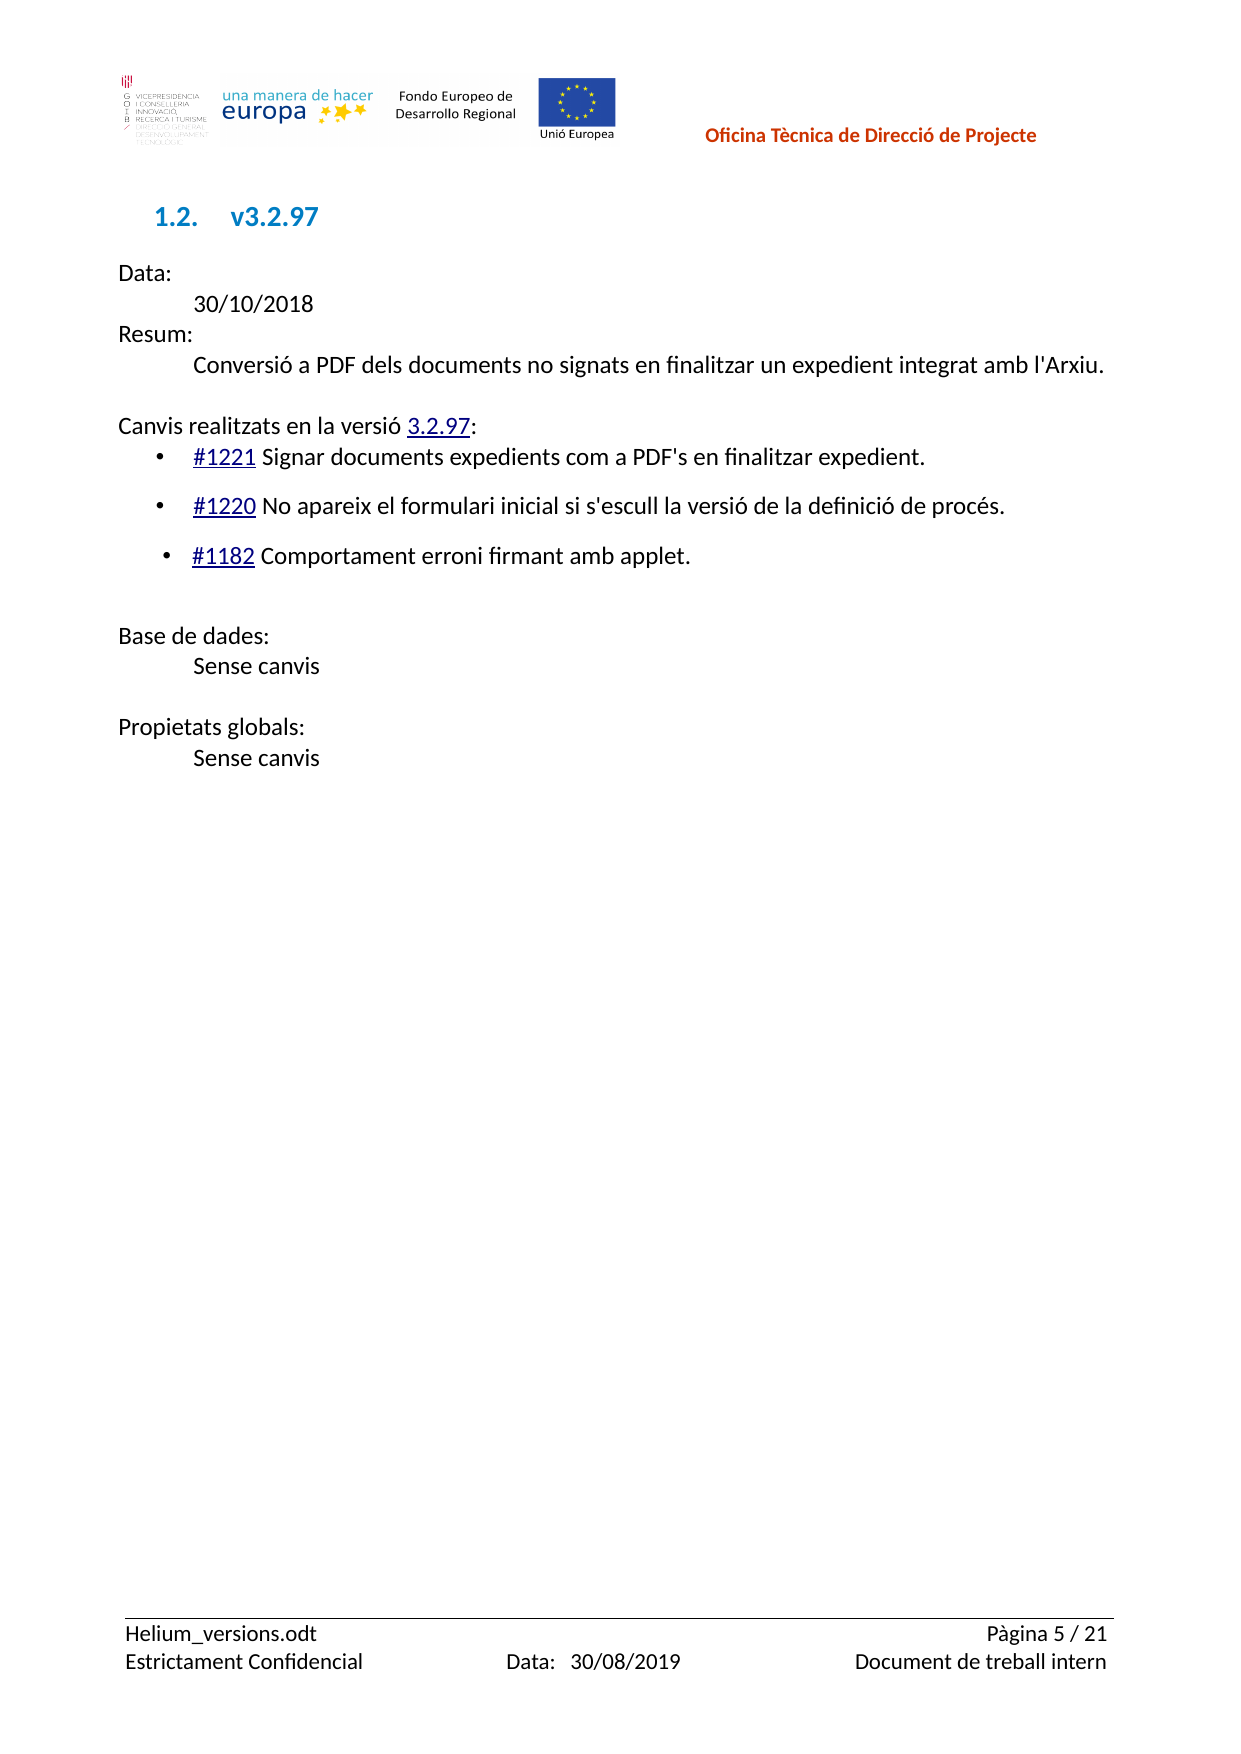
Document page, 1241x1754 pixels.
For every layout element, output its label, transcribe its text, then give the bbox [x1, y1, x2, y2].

text Sense canvis [118, 742, 1122, 773]
text Data: [118, 258, 1122, 288]
list #1220 No apareix el formulari inicial si s'escull la versió de la definició de procés. [156, 490, 1122, 521]
text 30/10/2018 [118, 288, 1122, 319]
subtitle v3.2.97 [153, 198, 1122, 234]
picture [118, 73, 213, 147]
text Resum: [118, 319, 1122, 349]
text Propietats globals: [118, 712, 1122, 742]
text Canvis realitzats en la versió 3.2.97: [118, 410, 1122, 441]
list #1182 Comportament erroni firmant amb applet. [162, 540, 1122, 570]
list #1221 Signar documents expedients com a PDF's en finalitzar expedient. [156, 441, 1122, 471]
picture [219, 73, 621, 147]
text Base de dades: [118, 620, 1122, 651]
text Sense canvis [118, 651, 1122, 681]
text Conversió a PDF dels documents no signats en finalitzar un expedient integrat amb l'Arxiu. [118, 349, 1122, 380]
